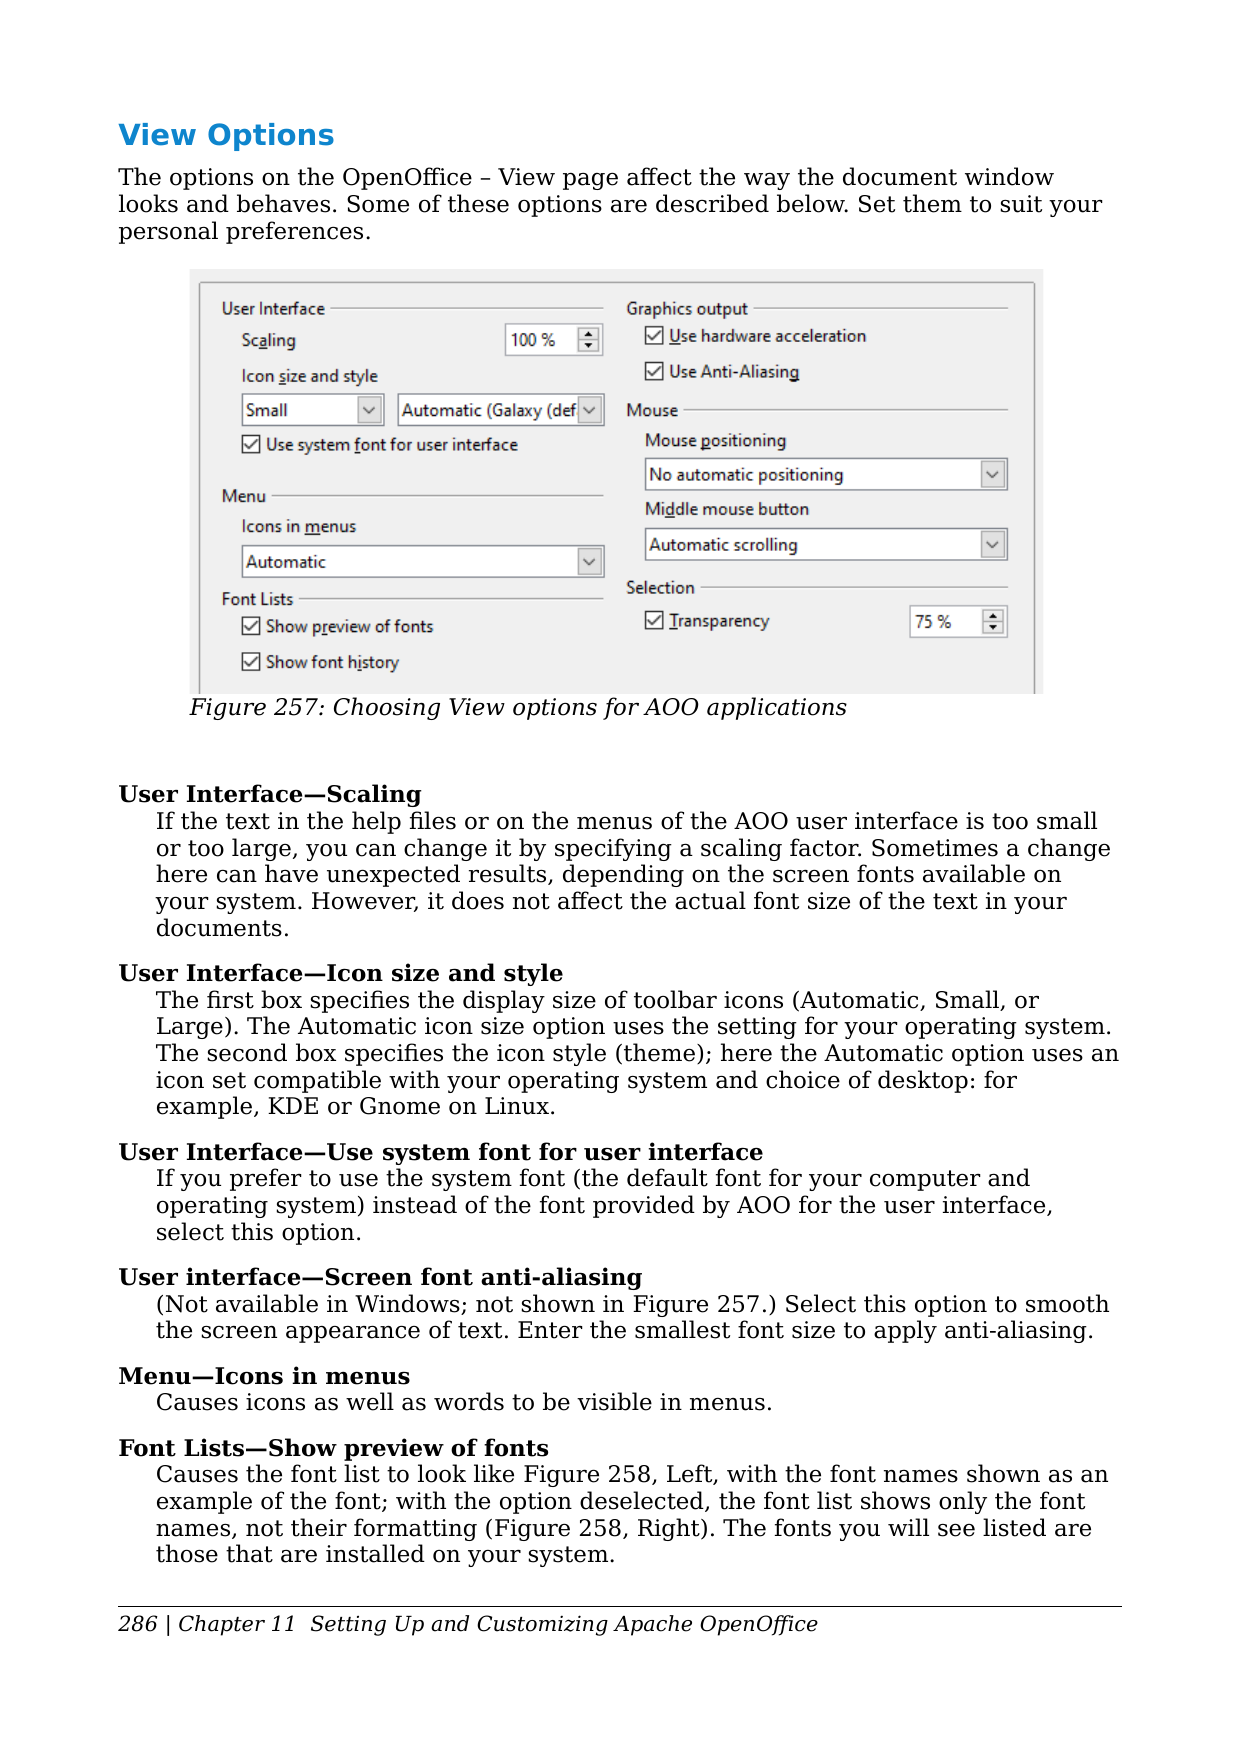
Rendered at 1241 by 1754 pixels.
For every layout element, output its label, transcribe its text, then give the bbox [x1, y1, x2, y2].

text Causes icons as well as words to be visible in menus. [156, 1389, 1122, 1416]
picture [189, 269, 1044, 694]
subtitle View Options [118, 118, 1122, 152]
text If the text in the help files or on the menus of the AOO user interface is too small or too large, you can change it by specifying a scaling factor. Sometimes a change here can have unexpected results, depending on the screen fonts available on your system. However, it does not affect the actual font size of the text in your documents. [156, 808, 1122, 941]
text Font Lists—Show preview of fonts [118, 1434, 1122, 1461]
text User interface—Screen font anti-aliasing [118, 1264, 1122, 1291]
text The first box specifies the display size of toolbar icons (Automatic, Small, or Large). The Automatic icon size option uses the setting for your operating system. The second box specifies the icon style (theme); here the Automatic option uses an icon set compatible with your operating system and choice of desktop: for example, KDE or Gnome on Linux. [156, 987, 1122, 1120]
text If you prefer to use the system font (the default font for your computer and operating system) instead of the font provided by AOO for the user interface, select this option. [156, 1165, 1122, 1245]
text Causes the font list to look like Figure 6, Left, with the font names shown as an example of the font; with the option deselected, the font list shows only the font names, not their formatting (Figure 6, Right). The fonts you will see listed are those that are installed on your system. [156, 1461, 1122, 1568]
text (Not available in Windows; not shown in Figure 5.) Select this option to smooth the screen appearance of text. Enter the smallest font size to apply anti-aliasing. [156, 1291, 1122, 1344]
text The options on the OpenOffice – View page affect the way the document window looks and behaves. Some of these options are described below. Set them to suit your personal preferences. [118, 164, 1122, 244]
text Menu—Icons in menus [118, 1362, 1122, 1389]
text Figure 5: Choosing View options for AOO applications [189, 694, 1043, 720]
text User Interface—Icon size and style [118, 960, 1122, 987]
text User Interface—Scaling [118, 781, 1122, 808]
text User Interface—Use system font for user interface [118, 1138, 1122, 1165]
